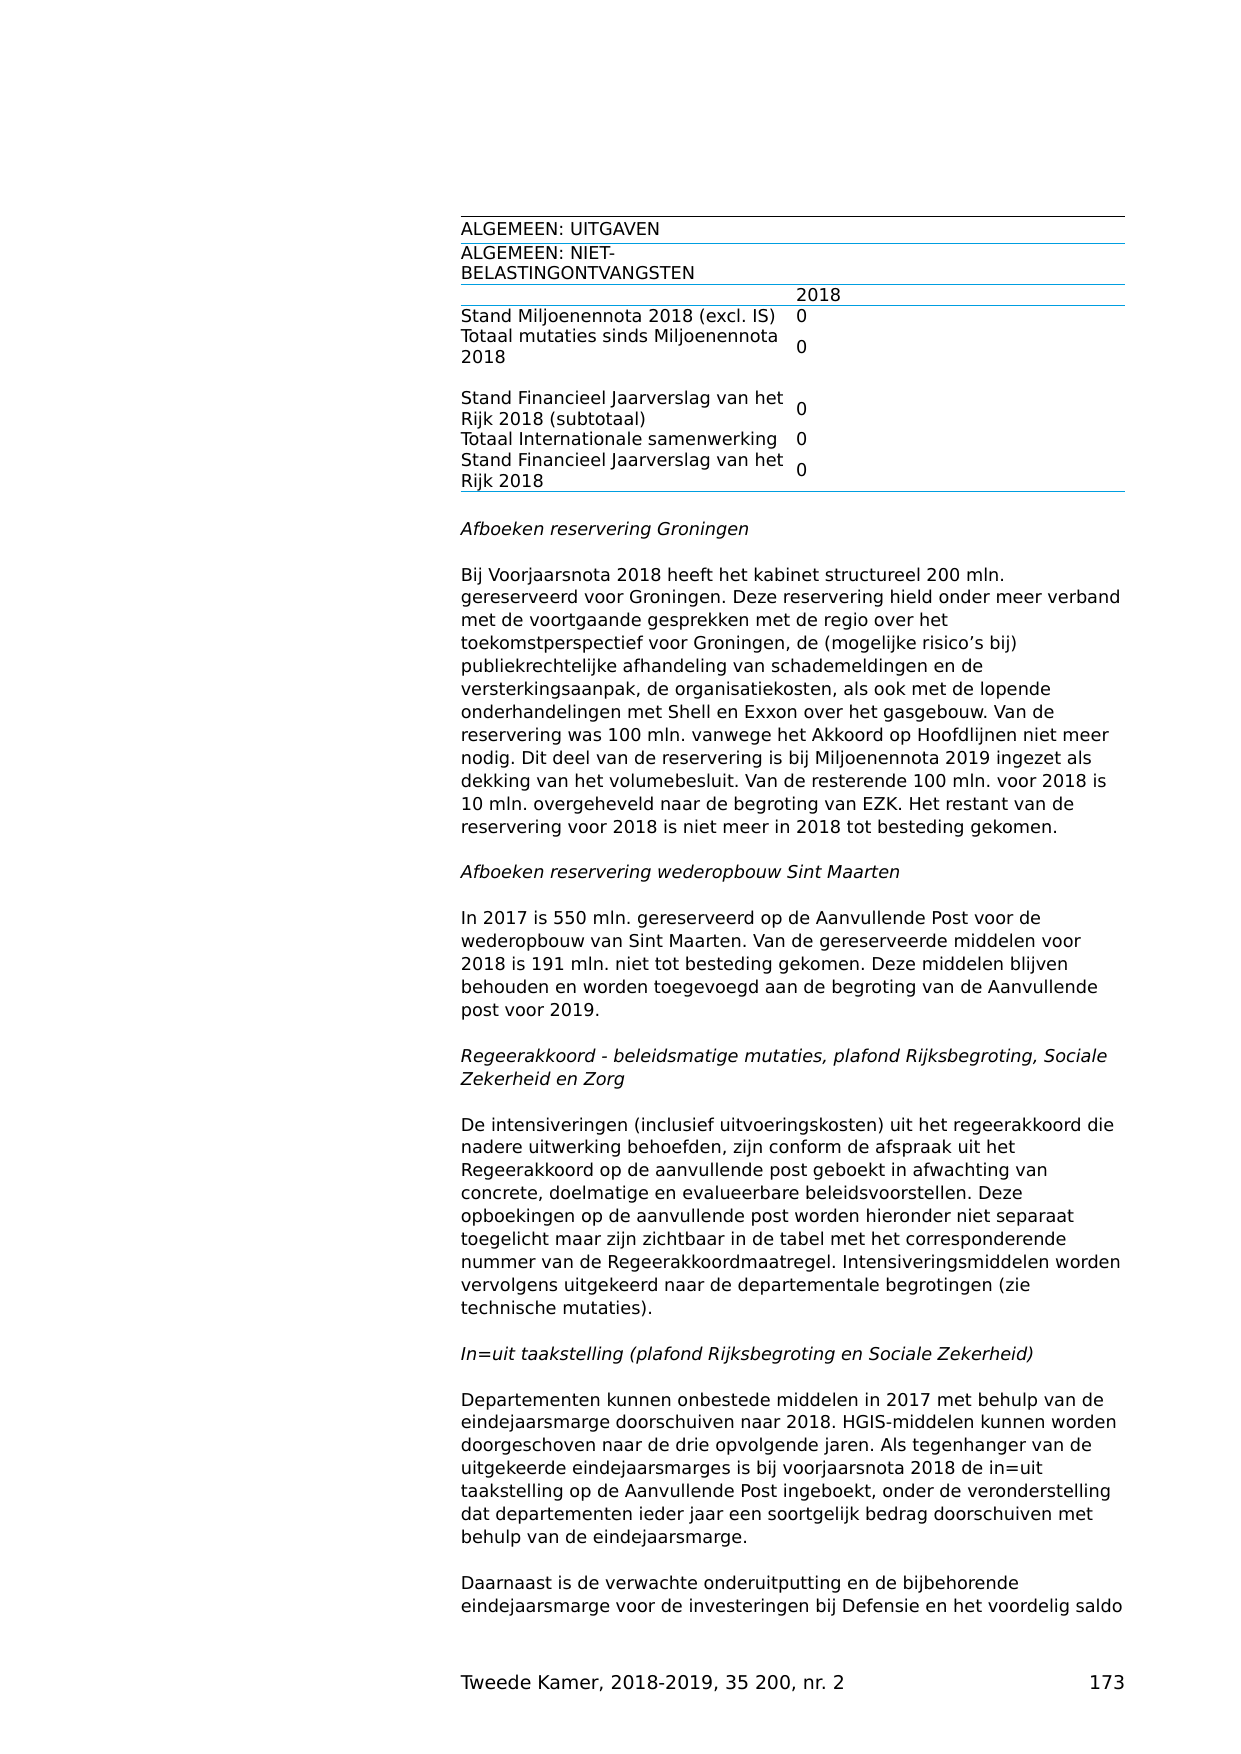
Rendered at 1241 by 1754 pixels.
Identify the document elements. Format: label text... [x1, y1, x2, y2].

table_cell Stand Financieel Jaarverslag van het Rijk 2018 [461, 450, 793, 491]
table_cell 0 [793, 306, 1125, 326]
table_cell [793, 217, 1125, 243]
table_cell [461, 285, 793, 305]
table_cell Stand Miljoenennota 2018 (excl. IS) [461, 306, 793, 326]
table_cell Totaal Internationale samenwerking [461, 429, 793, 450]
text Regeerakkoord - beleidsmatige mutaties, plafond Rijksbegroting, Sociale Zekerheid en Zorg [461, 1044, 1125, 1090]
table_cell [461, 368, 793, 388]
table_cell 0 [793, 388, 1125, 429]
table_cell Stand Financieel Jaarverslag van het Rijk 2018 (subtotaal) [461, 388, 793, 429]
table_header Algemeen [461, 191, 1125, 216]
table_cell ALGEMEEN: UITGAVEN [461, 217, 793, 243]
table_cell 0 [793, 429, 1125, 450]
text Afboeken reservering Groningen [461, 517, 1125, 540]
text Daarnaast is de verwachte onderuitputting en de bijbehorende eindejaarsmarge voor de investeringen bij Defensie en het voordelig saldo [461, 1571, 1125, 1617]
table_cell ALGEMEEN: NIET-BELASTINGONTVANGSTEN [461, 244, 793, 284]
text De intensiveringen (inclusief uitvoeringskosten) uit het regeerakkoord die nadere uitwerking behoefden, zijn conform de afspraak uit het Regeerakkoord op de aanvullende post geboekt in afwachting van concrete, doelmatige en evalueerbare beleidsvoorstellen. Deze opboekingen op de aanvullende post worden hieronder niet separaat toegelicht maar zijn zichtbaar in de tabel met het corresponderende nummer van de Regeerakkoordmaatregel. Intensiveringsmiddelen worden vervolgens uitgekeerd naar de departementale begrotingen (zie technische mutaties). [461, 1113, 1125, 1319]
text Bij Voorjaarsnota 2018 heeft het kabinet structureel 200 mln. gereserveerd voor Groningen. Deze reservering hield onder meer verband met de voortgaande gesprekken met de regio over het toekomstperspectief voor Groningen, de (mogelijke risico’s bij) publiekrechtelijke afhandeling van schademeldingen en de versterkingsaanpak, de organisatiekosten, als ook met de lopende onderhandelingen met Shell en Exxon over het gasgebouw. Van de reservering was 100 mln. vanwege het Akkoord op Hoofdlijnen niet meer nodig. Dit deel van de reservering is bij Miljoenennota 2019 ingezet als dekking van het volumebesluit. Van de resterende 100 mln. voor 2018 is 10 mln. overgeheveld naar de begroting van EZK. Het restant van de reservering voor 2018 is niet meer in 2018 tot besteding gekomen. [461, 563, 1125, 838]
table_cell [793, 244, 1125, 284]
table_cell [793, 368, 1125, 388]
text Departementen kunnen onbestede middelen in 2017 met behulp van de eindejaarsmarge doorschuiven naar 2018. HGIS-middelen kunnen worden doorgeschoven naar de drie opvolgende jaren. Als tegenhanger van de uitgekeerde eindejaarsmarges is bij voorjaarsnota 2018 de in=uit taakstelling op de Aanvullende Post ingeboekt, onder de veronderstelling dat departementen ieder jaar een soortgelijk bedrag doorschuiven met behulp van de eindejaarsmarge. [461, 1388, 1125, 1548]
table_cell Totaal mutaties sinds Miljoenennota 2018 [461, 326, 793, 367]
table_cell 2018 [793, 285, 1125, 305]
table_cell 0 [793, 450, 1125, 491]
text In 2017 is 550 mln. gereserveerd op de Aanvullende Post voor de wederopbouw van Sint Maarten. Van de gereserveerde middelen voor 2018 is 191 mln. niet tot besteding gekomen. Deze middelen blijven behouden en worden toegevoegd aan de begroting van de Aanvullende post voor 2019. [461, 906, 1125, 1021]
table_cell 0 [793, 326, 1125, 367]
text Afboeken reservering wederopbouw Sint Maarten [461, 861, 1125, 883]
text In=uit taakstelling (plafond Rijksbegroting en Sociale Zekerheid) [461, 1342, 1125, 1365]
